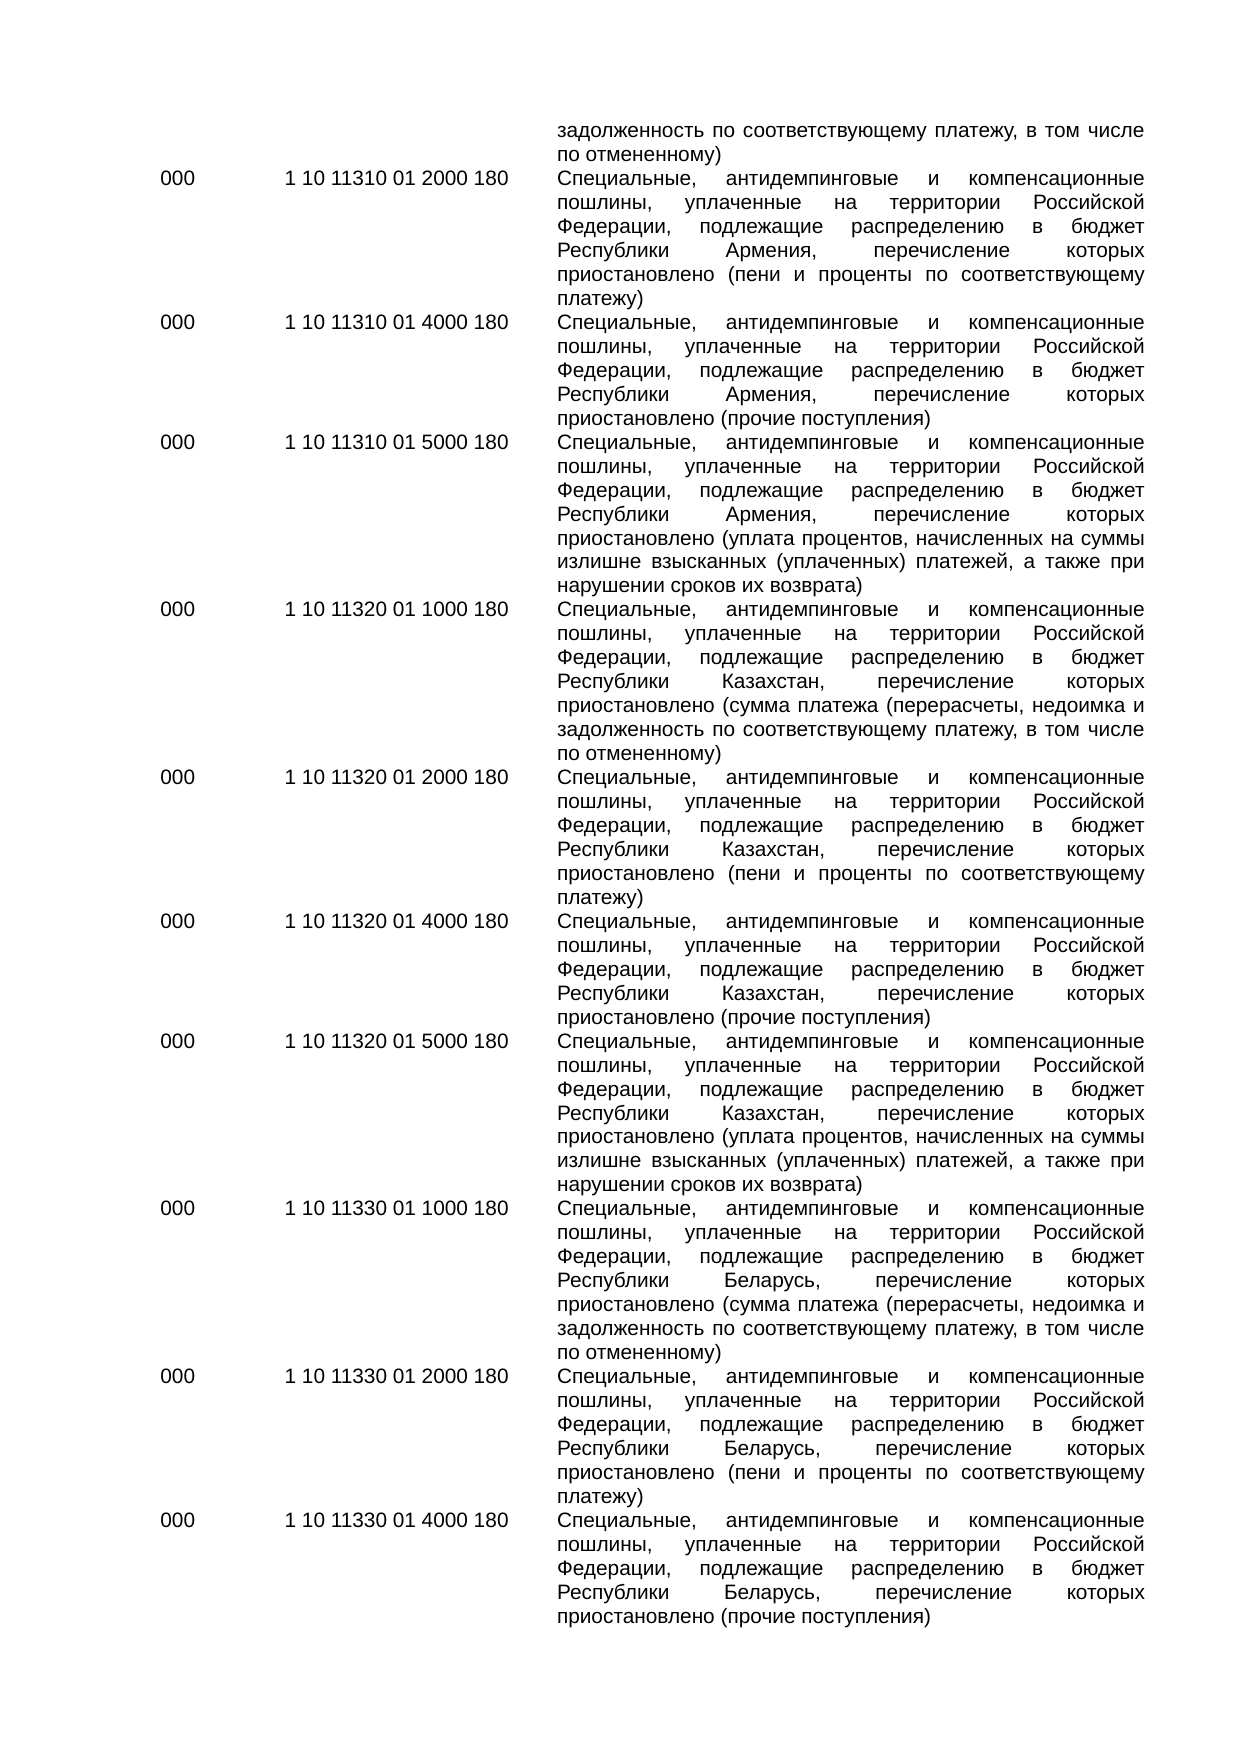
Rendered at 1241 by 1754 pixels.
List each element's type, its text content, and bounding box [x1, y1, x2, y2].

table_cell 000 [118, 1508, 237, 1627]
table_cell 000 [118, 909, 237, 1028]
table_cell 000 [118, 166, 237, 310]
table_cell Специальные, антидемпинговые и компенсационные пошлины, уплаченные на территории Российской Федерации, подлежащие распределению в бюджет Республики Беларусь, перечисление которых приостановлено (сумма платежа (перерасчеты, недоимка и задолженность по соответствующему платежу, в том числе по отмененному) [556, 1196, 1146, 1364]
table_cell 1 10 11320 01 5000 180 [237, 1029, 556, 1196]
table_cell Специальные, антидемпинговые и компенсационные пошлины, уплаченные на территории Российской Федерации, подлежащие распределению в бюджет Республики Казахстан, перечисление которых приостановлено (уплата процентов, начисленных на суммы излишне взысканных (уплаченных) платежей, а также при нарушении сроков их возврата) [556, 1029, 1146, 1196]
table_cell 000 [118, 597, 237, 765]
table_cell 1 10 11320 01 4000 180 [237, 909, 556, 1028]
table_cell Специальные, антидемпинговые и компенсационные пошлины, уплаченные на территории Российской Федерации, подлежащие распределению в бюджет Республики Армения, перечисление которых приостановлено (прочие поступления) [556, 310, 1146, 429]
table_cell 1 10 11320 01 1000 180 [237, 597, 556, 765]
table_cell Специальные, антидемпинговые и компенсационные пошлины, уплаченные на территории Российской Федерации, подлежащие распределению в бюджет Республики Казахстан, перечисление которых приостановлено (прочие поступления) [556, 909, 1146, 1028]
table_cell Специальные, антидемпинговые и компенсационные пошлины, уплаченные на территории Российской Федерации, подлежащие распределению в бюджет Республики Армения, перечисление которых приостановлено (уплата процентов, начисленных на суммы излишне взысканных (уплаченных) платежей, а также при нарушении сроков их возврата) [556, 430, 1146, 597]
table_cell 000 [118, 765, 237, 909]
table_cell Специальные, антидемпинговые и компенсационные пошлины, уплаченные на территории Российской Федерации, подлежащие распределению в бюджет Республики Казахстан, перечисление которых приостановлено (пени и проценты по соответствующему платежу) [556, 765, 1146, 909]
table_cell Специальные, антидемпинговые и компенсационные пошлины, уплаченные на территории Российской Федерации, подлежащие распределению в бюджет Республики Казахстан, перечисление которых приостановлено (сумма платежа (перерасчеты, недоимка и задолженность по соответствующему платежу, в том числе по отмененному) [556, 597, 1146, 765]
table_cell Специальные, антидемпинговые и компенсационные пошлины, уплаченные на территории Российской Федерации, подлежащие распределению в бюджет Республики Беларусь, перечисление которых приостановлено (прочие поступления) [556, 1508, 1146, 1627]
table_cell [237, 118, 556, 166]
table_cell 000 [118, 310, 237, 429]
table_cell 1 10 11320 01 2000 180 [237, 765, 556, 909]
table_cell 1 10 11330 01 4000 180 [237, 1508, 556, 1627]
table_cell 000 [118, 1196, 237, 1364]
table_cell 000 [118, 430, 237, 597]
table_cell 1 10 11310 01 4000 180 [237, 310, 556, 429]
table_cell [118, 118, 237, 166]
table_cell 1 10 11330 01 1000 180 [237, 1196, 556, 1364]
table_cell 000 [118, 1029, 237, 1196]
table_cell Специальные, антидемпинговые и компенсационные пошлины, уплаченные на территории Российской Федерации, подлежащие распределению в бюджет Республики Армения, перечисление которых приостановлено (пени и проценты по соответствующему платежу) [556, 166, 1146, 310]
table_cell 1 10 11310 01 2000 180 [237, 166, 556, 310]
table_cell Специальные, антидемпинговые и компенсационные пошлины, уплаченные на территории Российской Федерации, подлежащие распределению в бюджет Республики Беларусь, перечисление которых приостановлено (пени и проценты по соответствующему платежу) [556, 1364, 1146, 1508]
table_cell 1 10 11330 01 2000 180 [237, 1364, 556, 1508]
table_cell задолженность по соответствующему платежу, в том числе по отмененному) [556, 118, 1146, 166]
table_cell 000 [118, 1364, 237, 1508]
table_cell 1 10 11310 01 5000 180 [237, 430, 556, 597]
